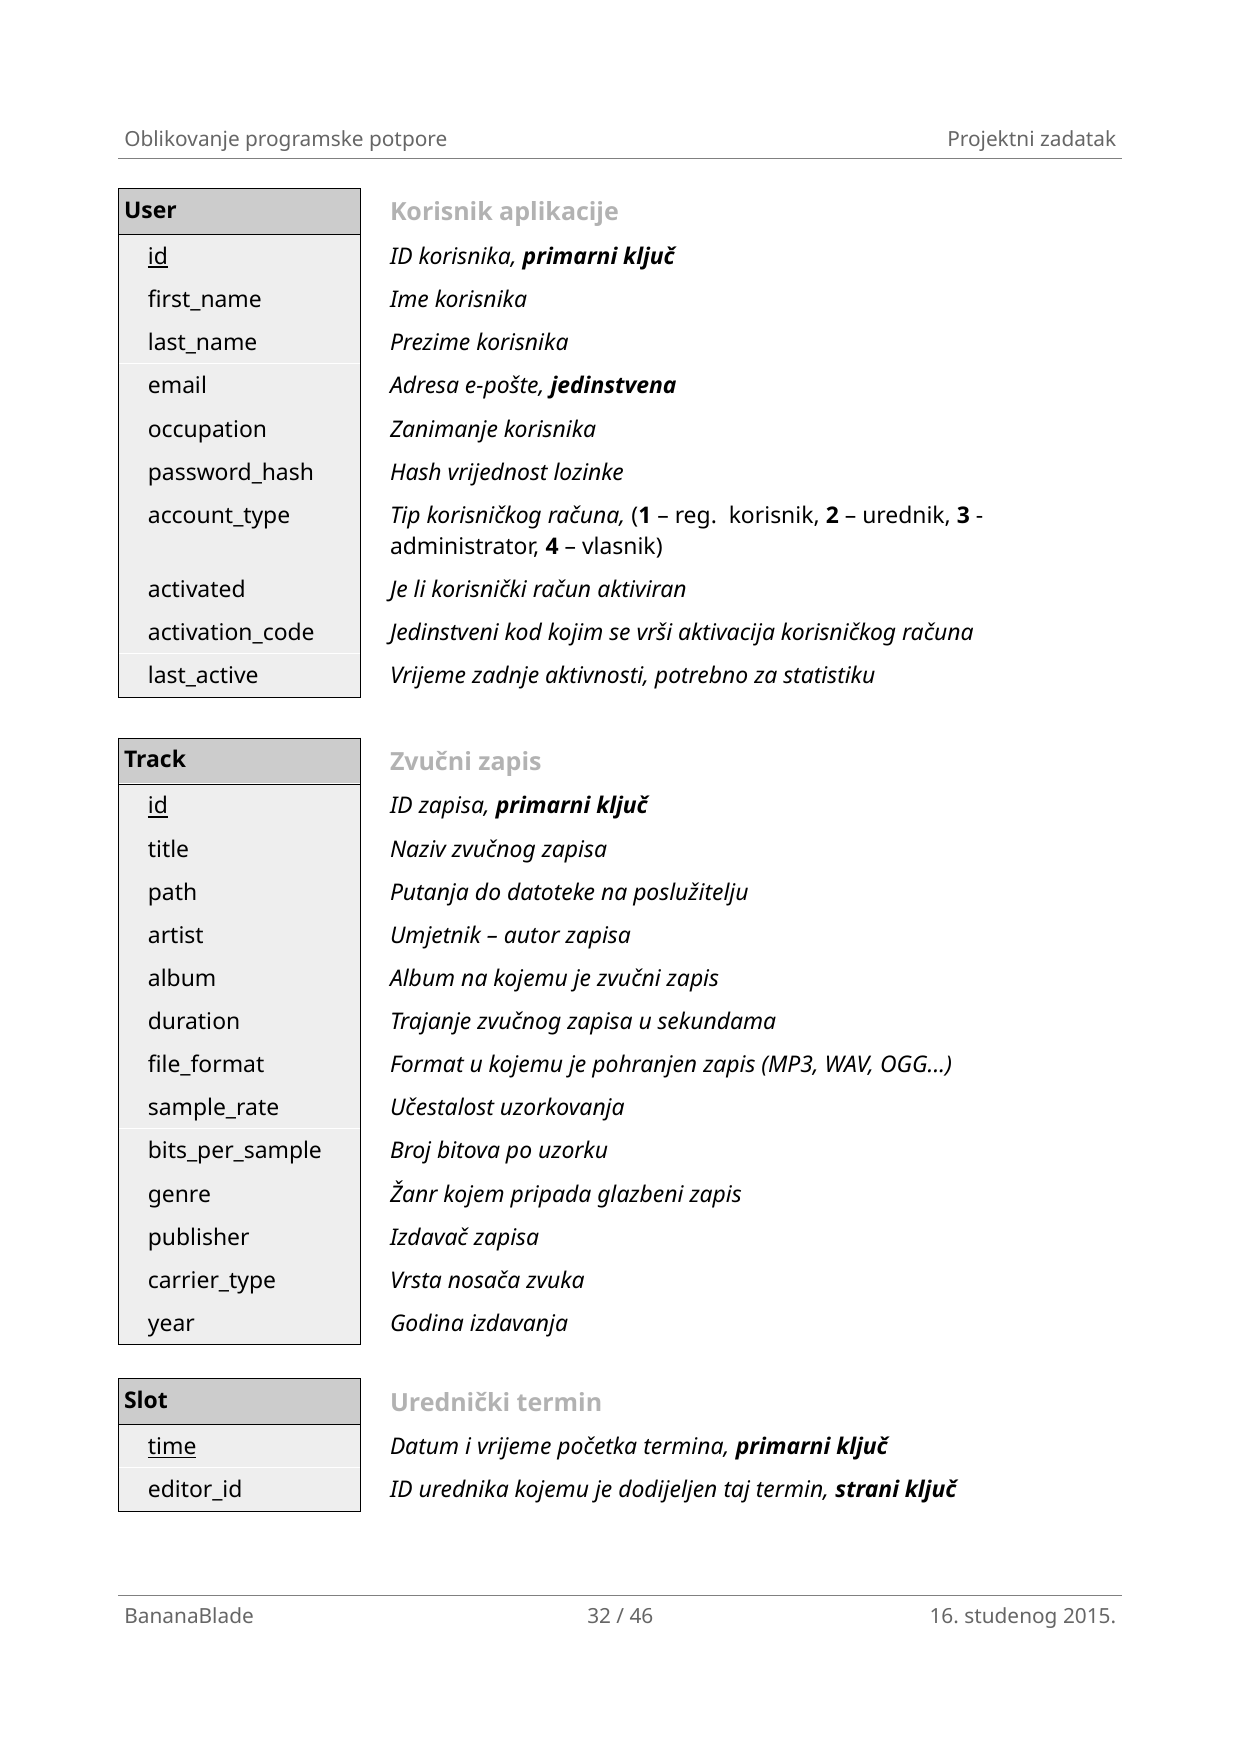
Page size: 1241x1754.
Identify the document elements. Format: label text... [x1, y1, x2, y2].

table_header Urednički termin [361, 1378, 1123, 1424]
table_cell Datum i vrijeme početka termina, primarni ključ [361, 1424, 1123, 1467]
table_cell publisher [119, 1215, 360, 1258]
table_cell last_name [119, 320, 360, 363]
table_cell artist [119, 913, 360, 956]
table_cell first_name [119, 277, 360, 320]
table_cell album [119, 956, 360, 999]
table_cell Zanimanje korisnika [361, 407, 1123, 450]
table_cell Vrijeme zadnje aktivnosti, potrebno za statistiku [361, 654, 1123, 697]
table_cell activated [119, 567, 360, 610]
table_header Track [119, 739, 360, 783]
table_cell Album na kojemu je zvučni zapis [361, 956, 1123, 999]
table_cell genre [119, 1172, 360, 1215]
table_cell account_type [119, 493, 360, 567]
table_cell Tip korisničkog računa, (1 – reg. korisnik, 2 – urednik, 3 - administrator, 4 – vlasnik) [361, 493, 1123, 567]
table_cell ID zapisa, primarni ključ [361, 784, 1123, 827]
table_cell Broj bitova po uzorku [361, 1129, 1123, 1172]
table_cell Umjetnik – autor zapisa [361, 913, 1123, 956]
table_cell last_active [119, 654, 360, 697]
table_header User [119, 189, 360, 234]
table_cell carrier_type [119, 1258, 360, 1301]
table_cell Godina izdavanja [361, 1301, 1123, 1344]
table_cell id [119, 235, 360, 277]
table_cell ID korisnika, primarni ključ [361, 234, 1123, 277]
table_cell file_format [119, 1042, 360, 1085]
table_cell Putanja do datoteke na poslužitelju [361, 870, 1123, 913]
table_cell title [119, 827, 360, 870]
table_cell email [119, 364, 360, 407]
table_cell sample_rate [119, 1085, 360, 1128]
table_cell password_hash [119, 450, 360, 493]
table_header Korisnik aplikacije [361, 188, 1123, 234]
table_header Zvučni zapis [361, 738, 1123, 783]
table_cell Jedinstveni kod kojim se vrši aktivacija korisničkog računa [361, 610, 1123, 653]
table_cell duration [119, 999, 360, 1042]
table_cell bits_per_sample [119, 1129, 360, 1172]
table_cell Adresa e-pošte, jedinstvena [361, 364, 1123, 407]
table_cell id [119, 785, 360, 827]
table_cell Vrsta nosača zvuka [361, 1258, 1123, 1301]
table_cell Hash vrijednost lozinke [361, 450, 1123, 493]
table_cell Format u kojemu je pohranjen zapis (MP3, WAV, OGG...) [361, 1042, 1123, 1085]
table_cell ID urednika kojemu je dodijeljen taj termin, strani ključ [361, 1468, 1123, 1511]
table_cell editor_id [119, 1468, 360, 1511]
table_cell Je li korisnički račun aktiviran [361, 567, 1123, 610]
table_cell Prezime korisnika [361, 320, 1123, 363]
table_cell Naziv zvučnog zapisa [361, 827, 1123, 870]
table_cell path [119, 870, 360, 913]
table_cell Izdavač zapisa [361, 1215, 1123, 1258]
table_cell occupation [119, 407, 360, 450]
table_cell year [119, 1301, 360, 1344]
table_cell time [119, 1425, 360, 1467]
table_cell activation_code [119, 610, 360, 653]
table_cell Trajanje zvučnog zapisa u sekundama [361, 999, 1123, 1042]
table_cell Učestalost uzorkovanja [361, 1085, 1123, 1128]
table_header Slot [119, 1379, 360, 1424]
table_cell Ime korisnika [361, 277, 1123, 320]
table_cell Žanr kojem pripada glazbeni zapis [361, 1172, 1123, 1215]
